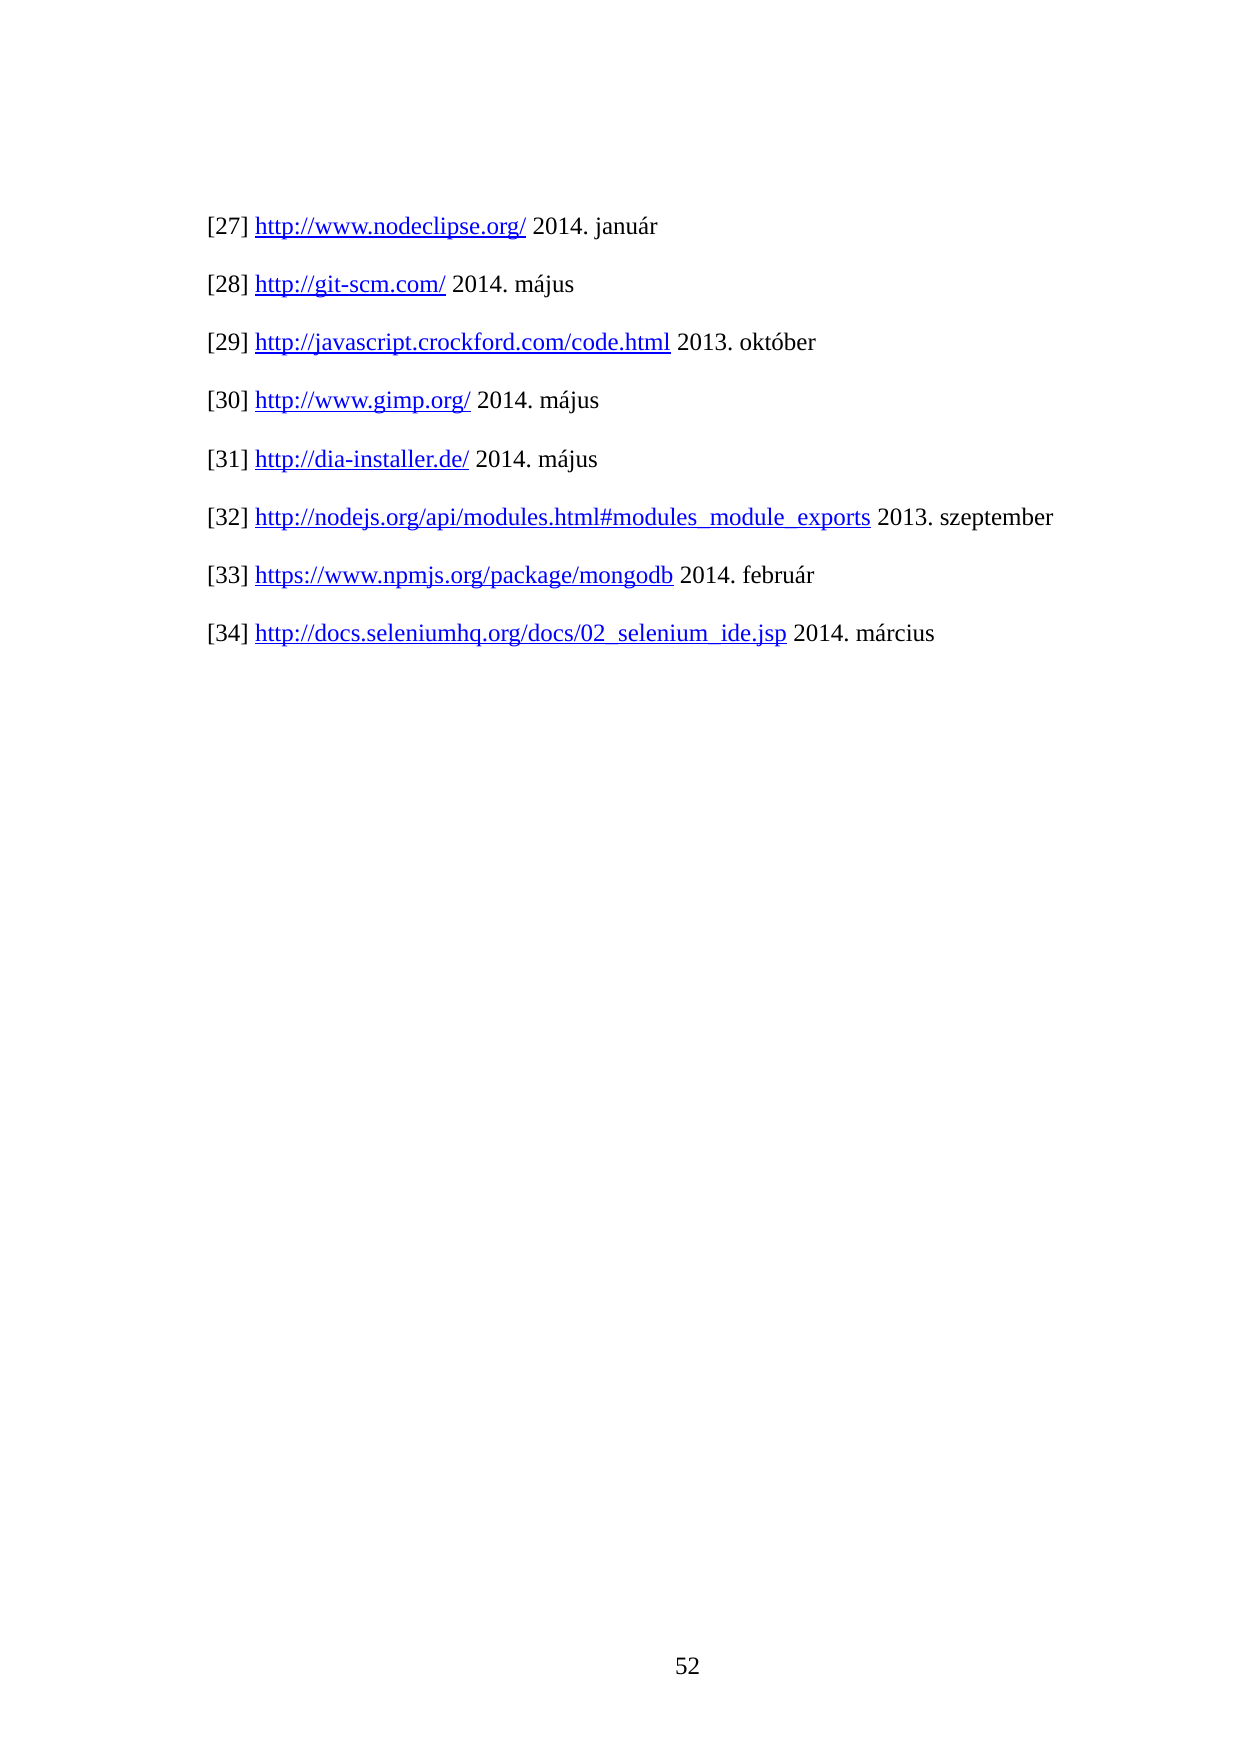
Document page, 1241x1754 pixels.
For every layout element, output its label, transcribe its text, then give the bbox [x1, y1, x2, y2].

text [33] https://www.npmjs.org/package/mongodb 2014. február [207, 560, 1092, 589]
text [29] http://javascript.crockford.com/code.html 2013. október [207, 327, 1092, 356]
text [32] http://nodejs.org/api/modules.html#modules_module_exports 2013. szeptember [207, 502, 1092, 531]
text [27] http://www.nodeclipse.org/ 2014. január [207, 211, 1092, 240]
text [30] http://www.gimp.org/ 2014. május [207, 386, 1092, 414]
text [31] http://dia-installer.de/ 2014. május [207, 444, 1092, 472]
text [34] http://docs.seleniumhq.org/docs/02_selenium_ide.jsp 2014. március [207, 618, 1092, 647]
text [28] http://git-scm.com/ 2014. május [207, 269, 1092, 298]
